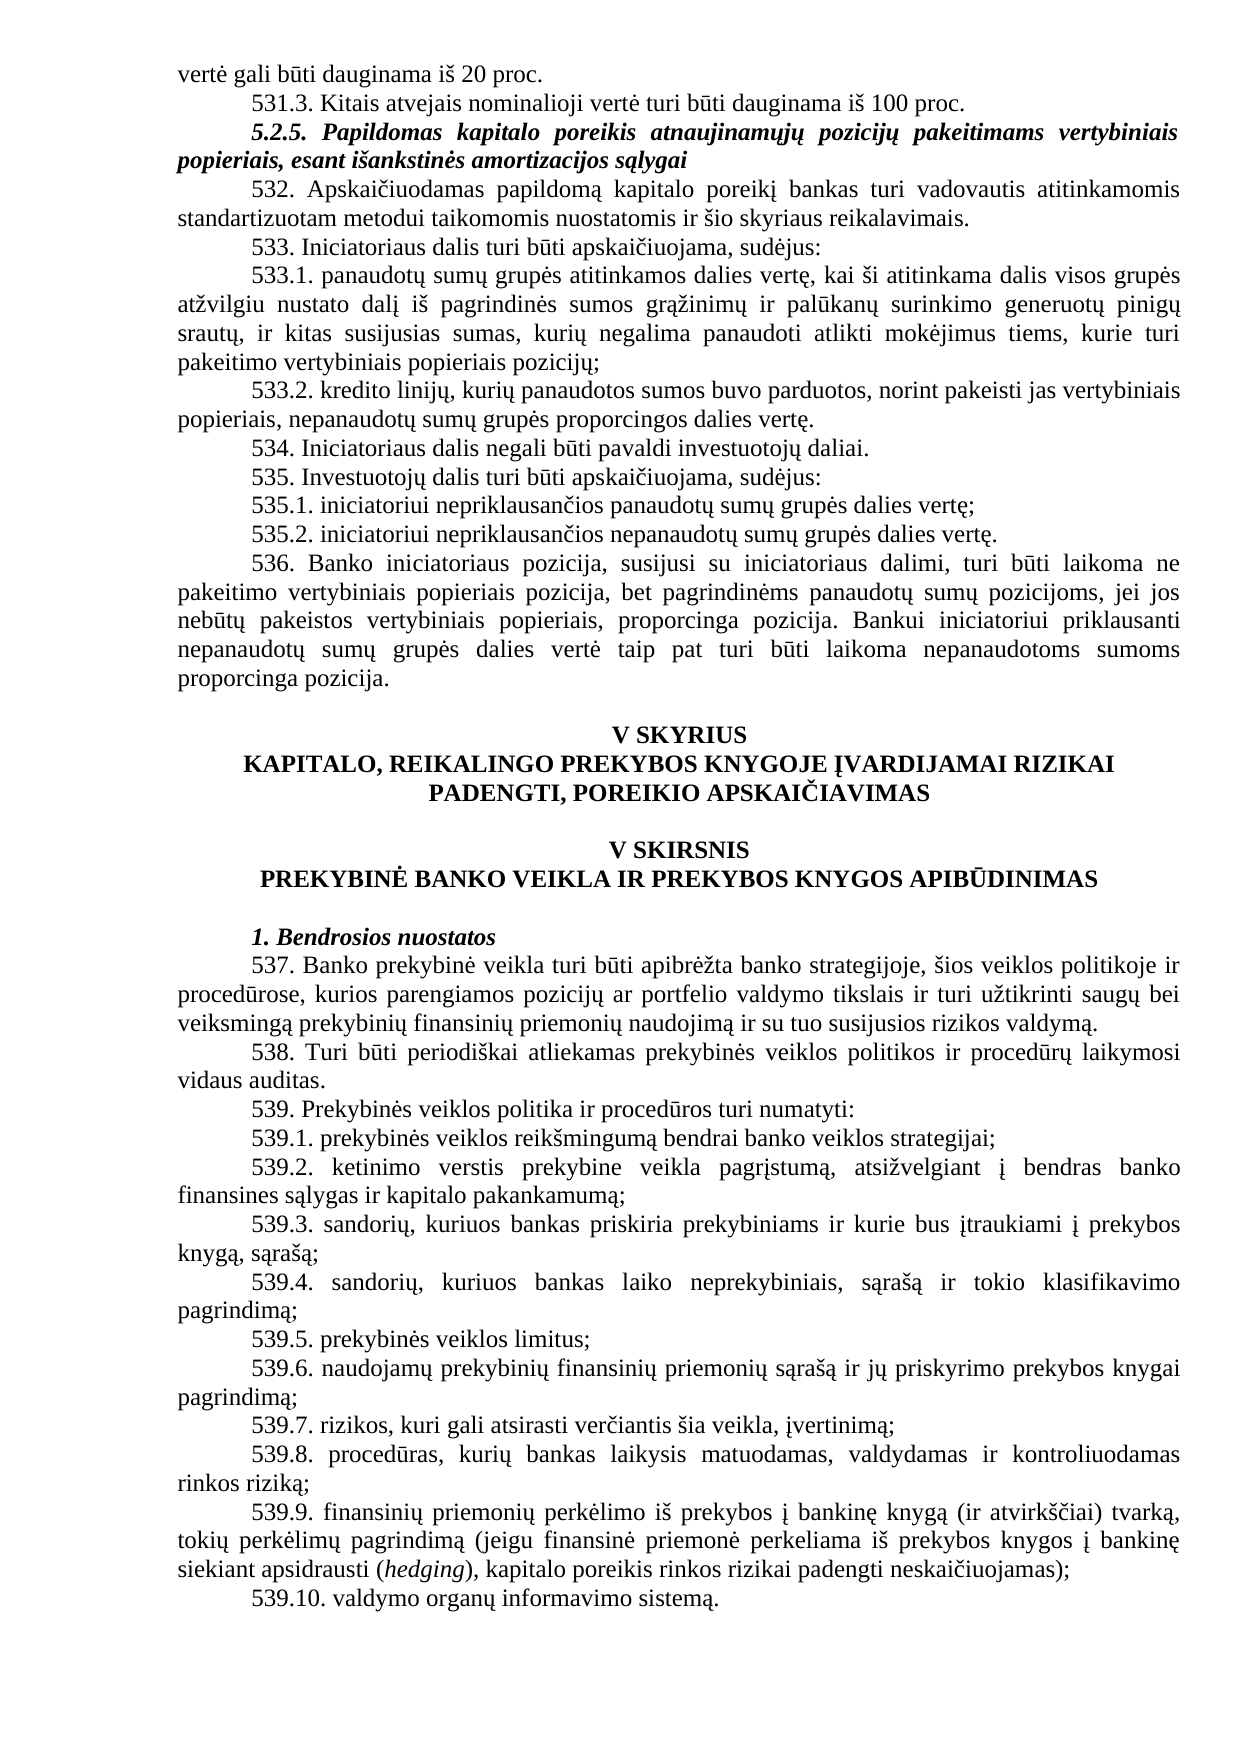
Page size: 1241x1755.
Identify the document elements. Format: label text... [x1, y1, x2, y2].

text V SKIRSNIS [177, 835, 1181, 864]
text 538. Turi būti periodiškai atliekamas prekybinės veiklos politikos ir procedūrų laikymosi vidaus auditas. [177, 1037, 1181, 1094]
text 537. Banko prekybinė veikla turi būti apibrėžta banko strategijoje, šios veiklos politikoje ir procedūrose, kurios parengiamos pozicijų ar portfelio valdymo tikslais ir turi užtikrinti saugų bei veiksmingą prekybinių finansinių priemonių naudojimą ir su tuo susijusios rizikos valdymą. [177, 950, 1181, 1037]
text 539.9. finansinių priemonių perkėlimo iš prekybos į bankinę knygą (ir atvirkščiai) tvarką, tokių perkėlimų pagrindimą (jeigu finansinė priemonė perkeliama iš prekybos knygos į bankinę siekiant apsidrausti (hedging), kapitalo poreikis rinkos rizikai padengti neskaičiuojamas); [177, 1497, 1181, 1583]
text 539. Prekybinės veiklos politika ir procedūros turi numatyti: [177, 1094, 1181, 1123]
text 536. Banko iniciatoriaus pozicija, susijusi su iniciatoriaus dalimi, turi būti laikoma ne pakeitimo vertybiniais popieriais pozicija, bet pagrindinėms panaudotų sumų pozicijoms, jei jos nebūtų pakeistos vertybiniais popieriais, proporcinga pozicija. Bankui iniciatoriui priklausanti nepanaudotų sumų grupės dalies vertė taip pat turi būti laikoma nepanaudotoms sumoms proporcinga pozicija. [177, 548, 1181, 692]
text PREKYBINĖ BANKO VEIKLA IR PREKYBOS KNYGOS APIBŪDINIMAS [177, 864, 1181, 893]
text 539.3. sandorių, kuriuos bankas priskiria prekybiniams ir kurie bus įtraukiami į prekybos knygą, sąrašą; [177, 1209, 1181, 1267]
text KAPITALO, REIKALINGO PREKYBOS KNYGOJE ĮVARDIJAMAI RIZIKAI PADENGTI, POREIKIO APSKAIČIAVIMAS [177, 749, 1181, 807]
text V SKYRIUS [177, 720, 1181, 749]
text 533. Iniciatoriaus dalis turi būti apskaičiuojama, sudėjus: [177, 232, 1181, 260]
text 539.1. prekybinės veiklos reikšmingumą bendrai banko veiklos strategijai; [177, 1123, 1181, 1152]
text 534. Iniciatoriaus dalis negali būti pavaldi investuotojų daliai. [177, 433, 1181, 462]
text 532. Apskaičiuodamas papildomą kapitalo poreikį bankas turi vadovautis atitinkamomis standartizuotam metodui taikomomis nuostatomis ir šio skyriaus reikalavimais. [177, 174, 1181, 232]
text 5.2.5. Papildomas kapitalo poreikis atnaujinamųjų pozicijų pakeitimams vertybiniais popieriais, esant išankstinės amortizacijos sąlygai [177, 117, 1181, 174]
text 535.1. iniciatoriui nepriklausančios panaudotų sumų grupės dalies vertę; [177, 490, 1181, 519]
text 539.7. rizikos, kuri gali atsirasti verčiantis šia veikla, įvertinimą; [177, 1410, 1181, 1439]
text 533.2. kredito linijų, kurių panaudotos sumos buvo parduotos, norint pakeisti jas vertybiniais popieriais, nepanaudotų sumų grupės proporcingos dalies vertę. [177, 375, 1181, 433]
text 539.10. valdymo organų informavimo sistemą. [177, 1583, 1181, 1612]
text 1. Bendrosios nuostatos [177, 922, 1181, 950]
text 531.3. Kitais atvejais nominalioji vertė turi būti dauginama iš 100 proc. [177, 88, 1181, 117]
text 539.2. ketinimo verstis prekybine veikla pagrįstumą, atsižvelgiant į bendras banko finansines sąlygas ir kapitalo pakankamumą; [177, 1152, 1181, 1209]
text 533.1. panaudotų sumų grupės atitinkamos dalies vertę, kai ši atitinkama dalis visos grupės atžvilgiu nustato dalį iš pagrindinės sumos grąžinimų ir palūkanų surinkimo generuotų pinigų srautų, ir kitas susijusias sumas, kurių negalima panaudoti atlikti mokėjimus tiems, kurie turi pakeitimo vertybiniais popieriais pozicijų; [177, 260, 1181, 375]
text 535.2. iniciatoriui nepriklausančios nepanaudotų sumų grupės dalies vertę. [177, 519, 1181, 548]
text 539.6. naudojamų prekybinių finansinių priemonių sąrašą ir jų priskyrimo prekybos knygai pagrindimą; [177, 1353, 1181, 1410]
text 535. Investuotojų dalis turi būti apskaičiuojama, sudėjus: [177, 462, 1181, 490]
text vertė gali būti dauginama iš 20 proc. [177, 59, 1181, 88]
text 539.8. procedūras, kurių bankas laikysis matuodamas, valdydamas ir kontroliuodamas rinkos riziką; [177, 1439, 1181, 1497]
text 539.5. prekybinės veiklos limitus; [177, 1324, 1181, 1353]
text 539.4. sandorių, kuriuos bankas laiko neprekybiniais, sąrašą ir tokio klasifikavimo pagrindimą; [177, 1267, 1181, 1324]
